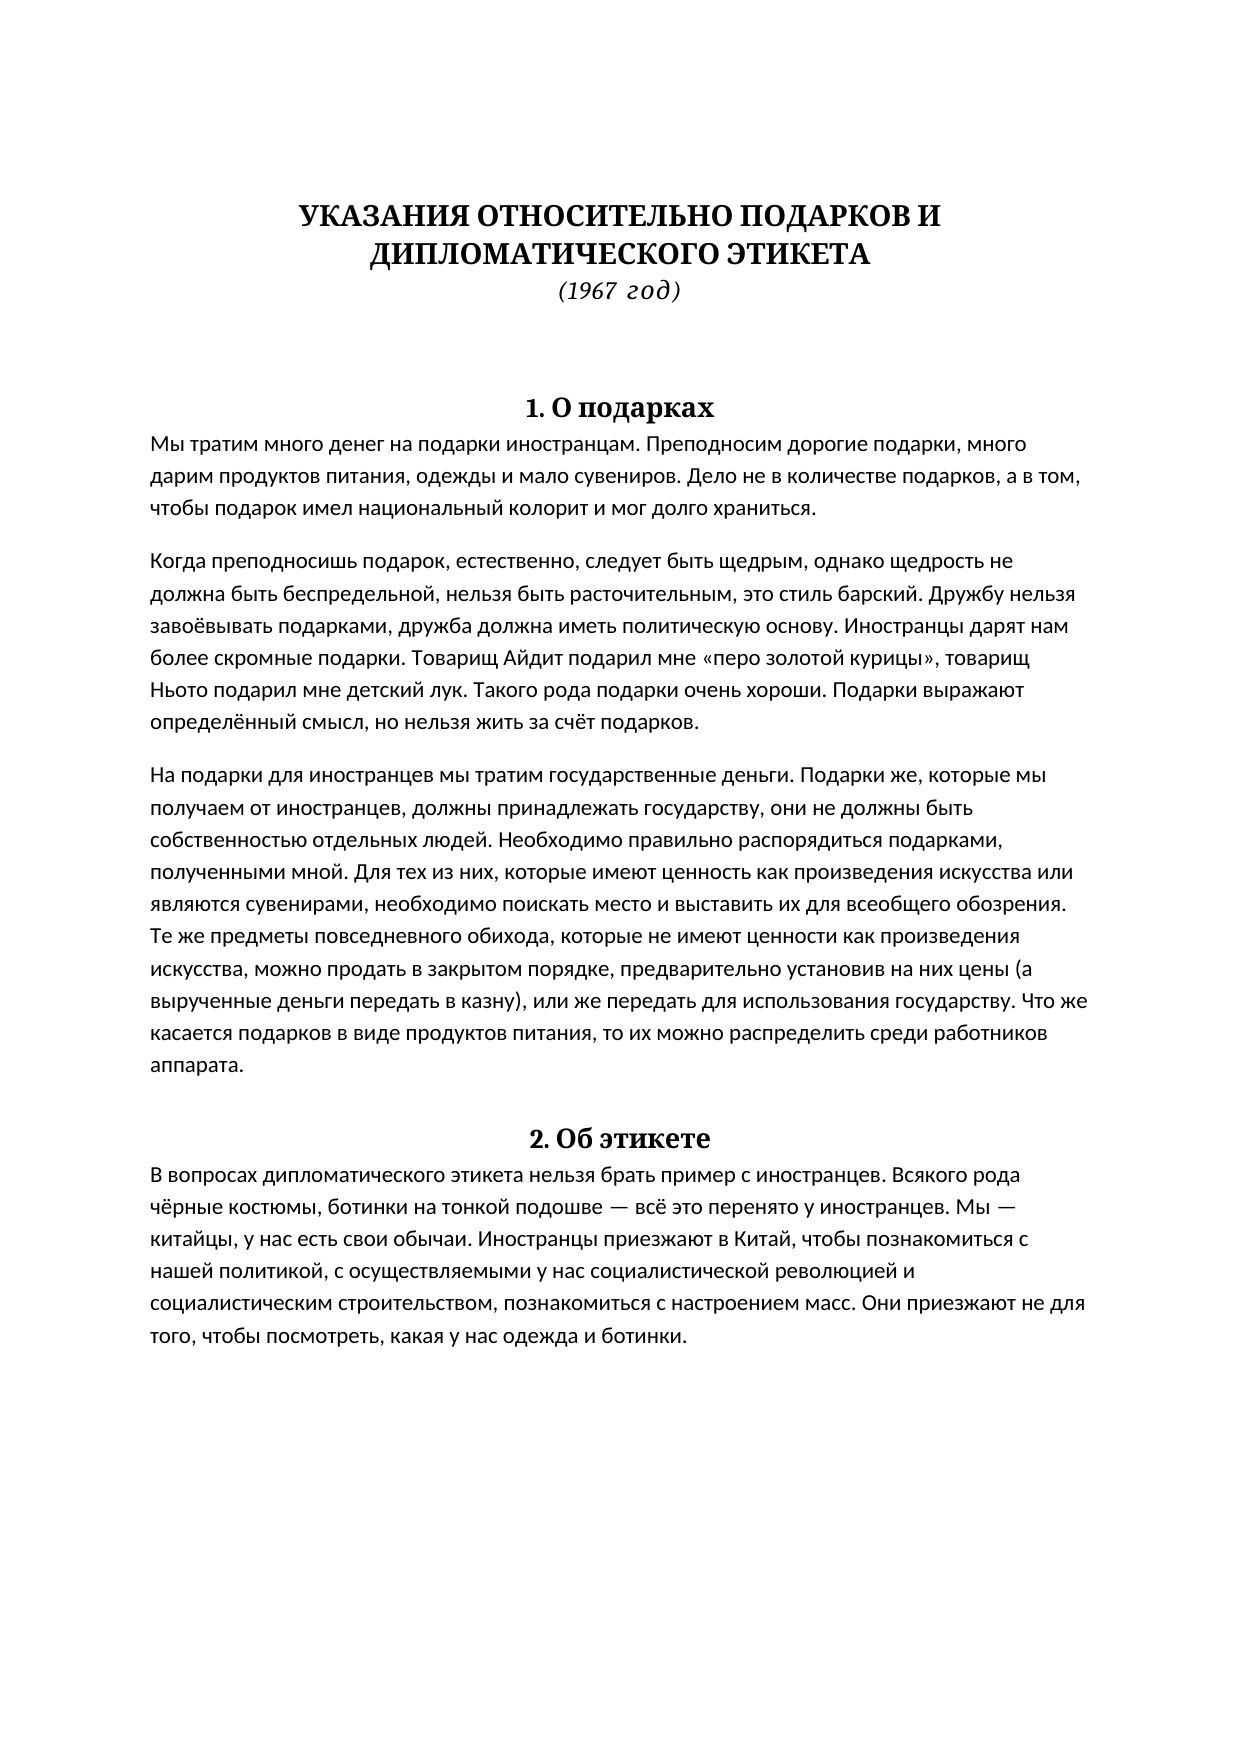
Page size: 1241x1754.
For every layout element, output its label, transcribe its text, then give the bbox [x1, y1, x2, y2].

subtitle 2. Об этикете [150, 1124, 1091, 1155]
text На подарки для иностранцев мы тратим государственные деньги. Подарки же, которые мы получаем от иностранцев, должны принадлежать государству, они не должны быть собственностью отдельных людей. Необходимо правильно распорядиться подарками, полученными мной. Для тех из них, которые имеют ценность как произведения искусства или являются сувенирами, необходимо поискать место и выставить их для всеобщего обозрения. Те же предметы повседневного обихода, которые не имеют ценности как произведения искусства, можно продать в закрытом порядке, предварительно установив на них цены (а вырученные деньги передать в казну), или же передать для использования государству. Что же касается подарков в виде продуктов питания, то их можно распределить среди работников аппарата. [150, 761, 1091, 1078]
text В вопросах дипломатического этикета нельзя брать пример с иностранцев. Всякого рода чёрные костюмы, ботинки на тонкой подошве — всё это перенято у иностранцев. Мы — китайцы, у нас есть свои обычаи. Иностранцы приезжают в Китай, чтобы познакомиться с нашей политикой, с осуществляемыми у нас социалистической революцией и социалистическим строительством, познакомиться с настроением масс. Они приезжают не для того, чтобы посмотреть, какая у нас одежда и ботинки. [150, 1160, 1091, 1349]
text (1967 год) [150, 277, 1091, 306]
subtitle Указания относительно подарков и дипломатического этикета [150, 200, 1091, 272]
text Когда преподносишь подарок, естественно, следует быть щедрым, однако щедрость не должна быть беспредельной, нельзя быть расточительным, это стиль барский. Дружбу нельзя завоёвывать подарками, дружба должна иметь политическую основу. Иностранцы дарят нам более скромные подарки. Товарищ Айдит подарил мне «перо золотой курицы», товарищ Ньото подарил мне детский лук. Такого рода подарки очень хороши. Подарки выражают определённый смысл, но нельзя жить за счёт подарков. [150, 547, 1091, 736]
text Мы тратим много денег на подарки иностранцам. Преподносим дорогие подарки, много дарим продуктов питания, одежды и мало сувениров. Дело не в количестве подарков, а в том, чтобы подарок имел национальный колорит и мог долго храниться. [150, 429, 1091, 522]
subtitle 1. О подарках [150, 393, 1091, 424]
